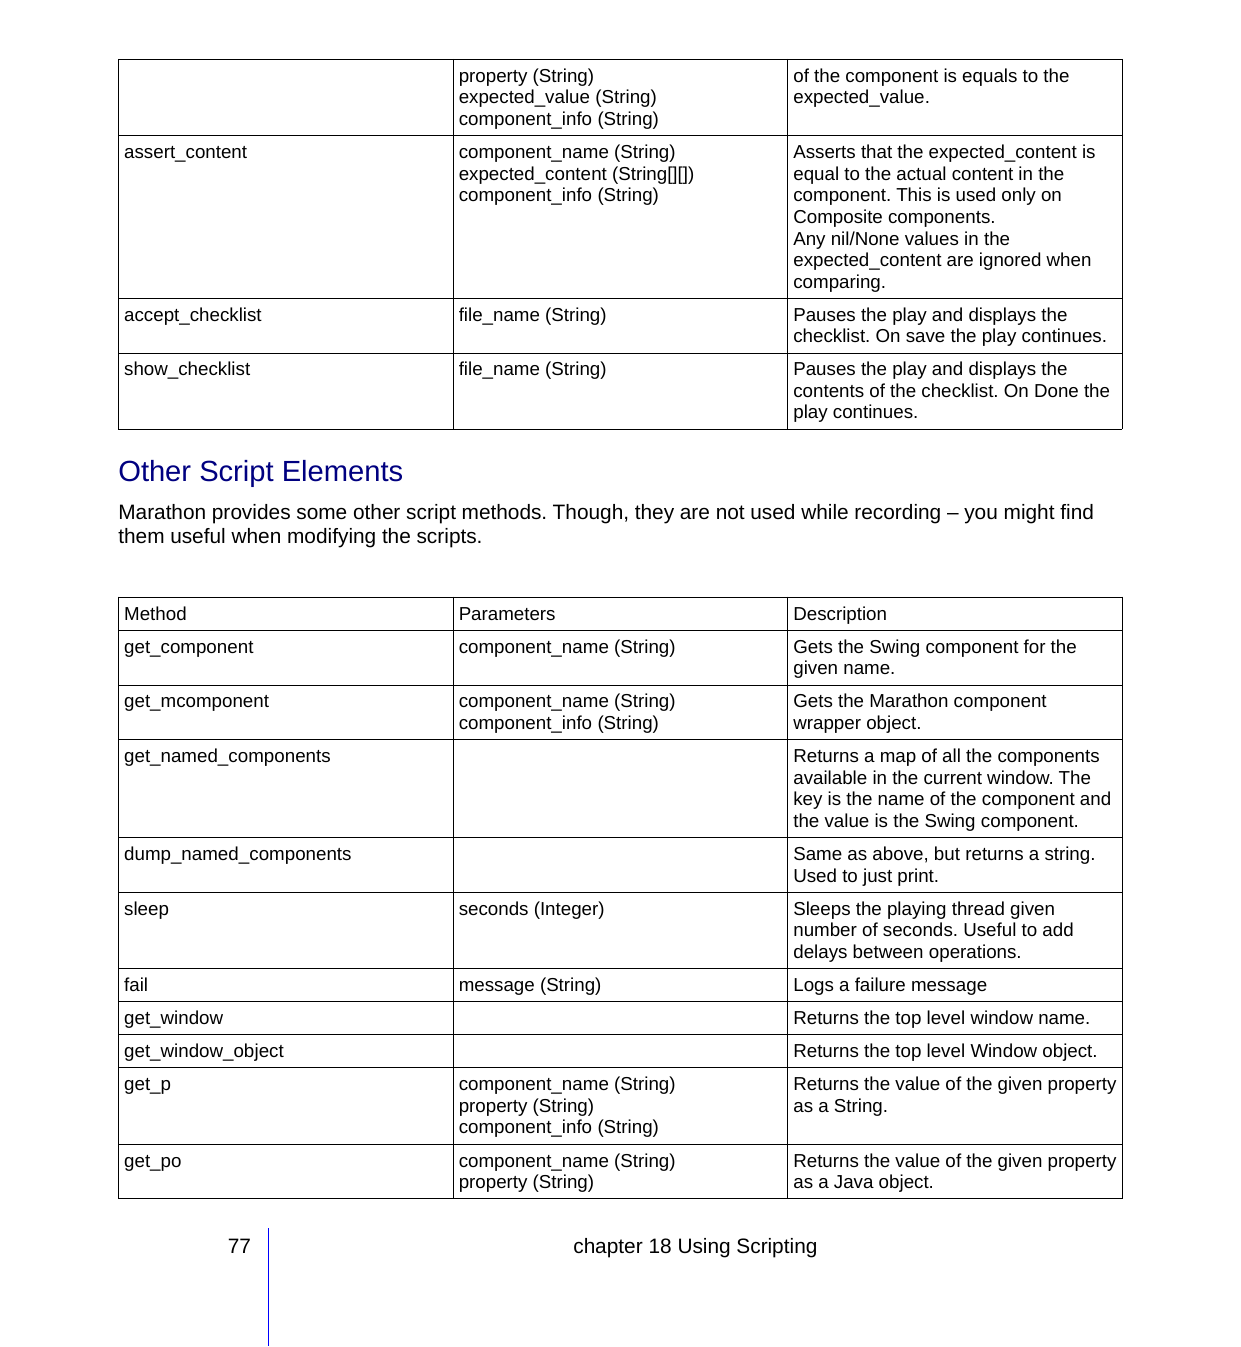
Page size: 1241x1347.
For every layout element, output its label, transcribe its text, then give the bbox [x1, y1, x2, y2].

table_cell property (String) expected_value (String) component_info (String) [454, 60, 787, 135]
table_cell fail [119, 969, 453, 1001]
table_cell Pauses the play and displays the checklist. On save the play continues. [788, 299, 1122, 352]
table_cell get_component [119, 631, 453, 684]
table_cell get_window_object [119, 1035, 453, 1067]
table_cell of the component is equals to the expected_value. [788, 60, 1122, 135]
table_cell get_po [119, 1145, 453, 1198]
table_cell Returns a map of all the components available in the current window. The key is the name of the component and the value is the Swing component. [788, 740, 1122, 837]
table_header Parameters [454, 598, 787, 630]
table_cell file_name (String) [454, 299, 787, 352]
table_cell Sleeps the playing thread given number of seconds. Useful to add delays between operations. [788, 893, 1122, 968]
table_cell Gets the Marathon component wrapper object. [788, 686, 1122, 739]
table_cell get_window [119, 1002, 453, 1034]
table_cell Same as above, but returns a string. Used to just print. [788, 838, 1122, 892]
table_cell component_name (String) expected_content (String[][]) component_info (String) [454, 136, 787, 298]
table_cell Logs a failure message [788, 969, 1122, 1001]
table_cell sleep [119, 893, 453, 968]
table_header Method [119, 598, 453, 630]
text Marathon provides some other script methods. Though, they are not used while recording – you might find them useful when modifying the scripts. [118, 500, 1122, 548]
table_cell [454, 740, 787, 837]
table_cell component_name (String) property (String) [454, 1145, 787, 1198]
table_cell get_p [119, 1068, 453, 1143]
table_cell [454, 1002, 787, 1034]
table_cell Gets the Swing component for the given name. [788, 631, 1122, 684]
table_cell [454, 1035, 787, 1067]
table_cell message (String) [454, 969, 787, 1001]
table_cell file_name (String) [454, 354, 787, 429]
table_cell dump_named_components [119, 838, 453, 892]
table_cell component_name (String) component_info (String) [454, 686, 787, 739]
table_header Description [788, 598, 1122, 630]
table_cell [454, 838, 787, 892]
table_cell [119, 60, 453, 135]
table_cell Returns the top level window name. [788, 1002, 1122, 1034]
table_cell Asserts that the expected_content is equal to the actual content in the component. This is used only on Composite components. Any nil/None values in the expected_content are ignored when comparing. [788, 136, 1122, 298]
table_cell accept_checklist [119, 299, 453, 352]
table_cell show_checklist [119, 354, 453, 429]
table_cell component_name (String) [454, 631, 787, 684]
table_cell get_named_components [119, 740, 453, 837]
table_cell Returns the top level Window object. [788, 1035, 1122, 1067]
table_cell assert_content [119, 136, 453, 298]
table_cell Returns the value of the given property as a Java object. [788, 1145, 1122, 1198]
table_cell get_mcomponent [119, 686, 453, 739]
table_cell Returns the value of the given property as a String. [788, 1068, 1122, 1143]
table_cell Pauses the play and displays the contents of the checklist. On Done the play continues. [788, 354, 1122, 429]
table_cell seconds (Integer) [454, 893, 787, 968]
subtitle Other Script Elements [118, 454, 1122, 487]
table_cell component_name (String) property (String) component_info (String) [454, 1068, 787, 1143]
